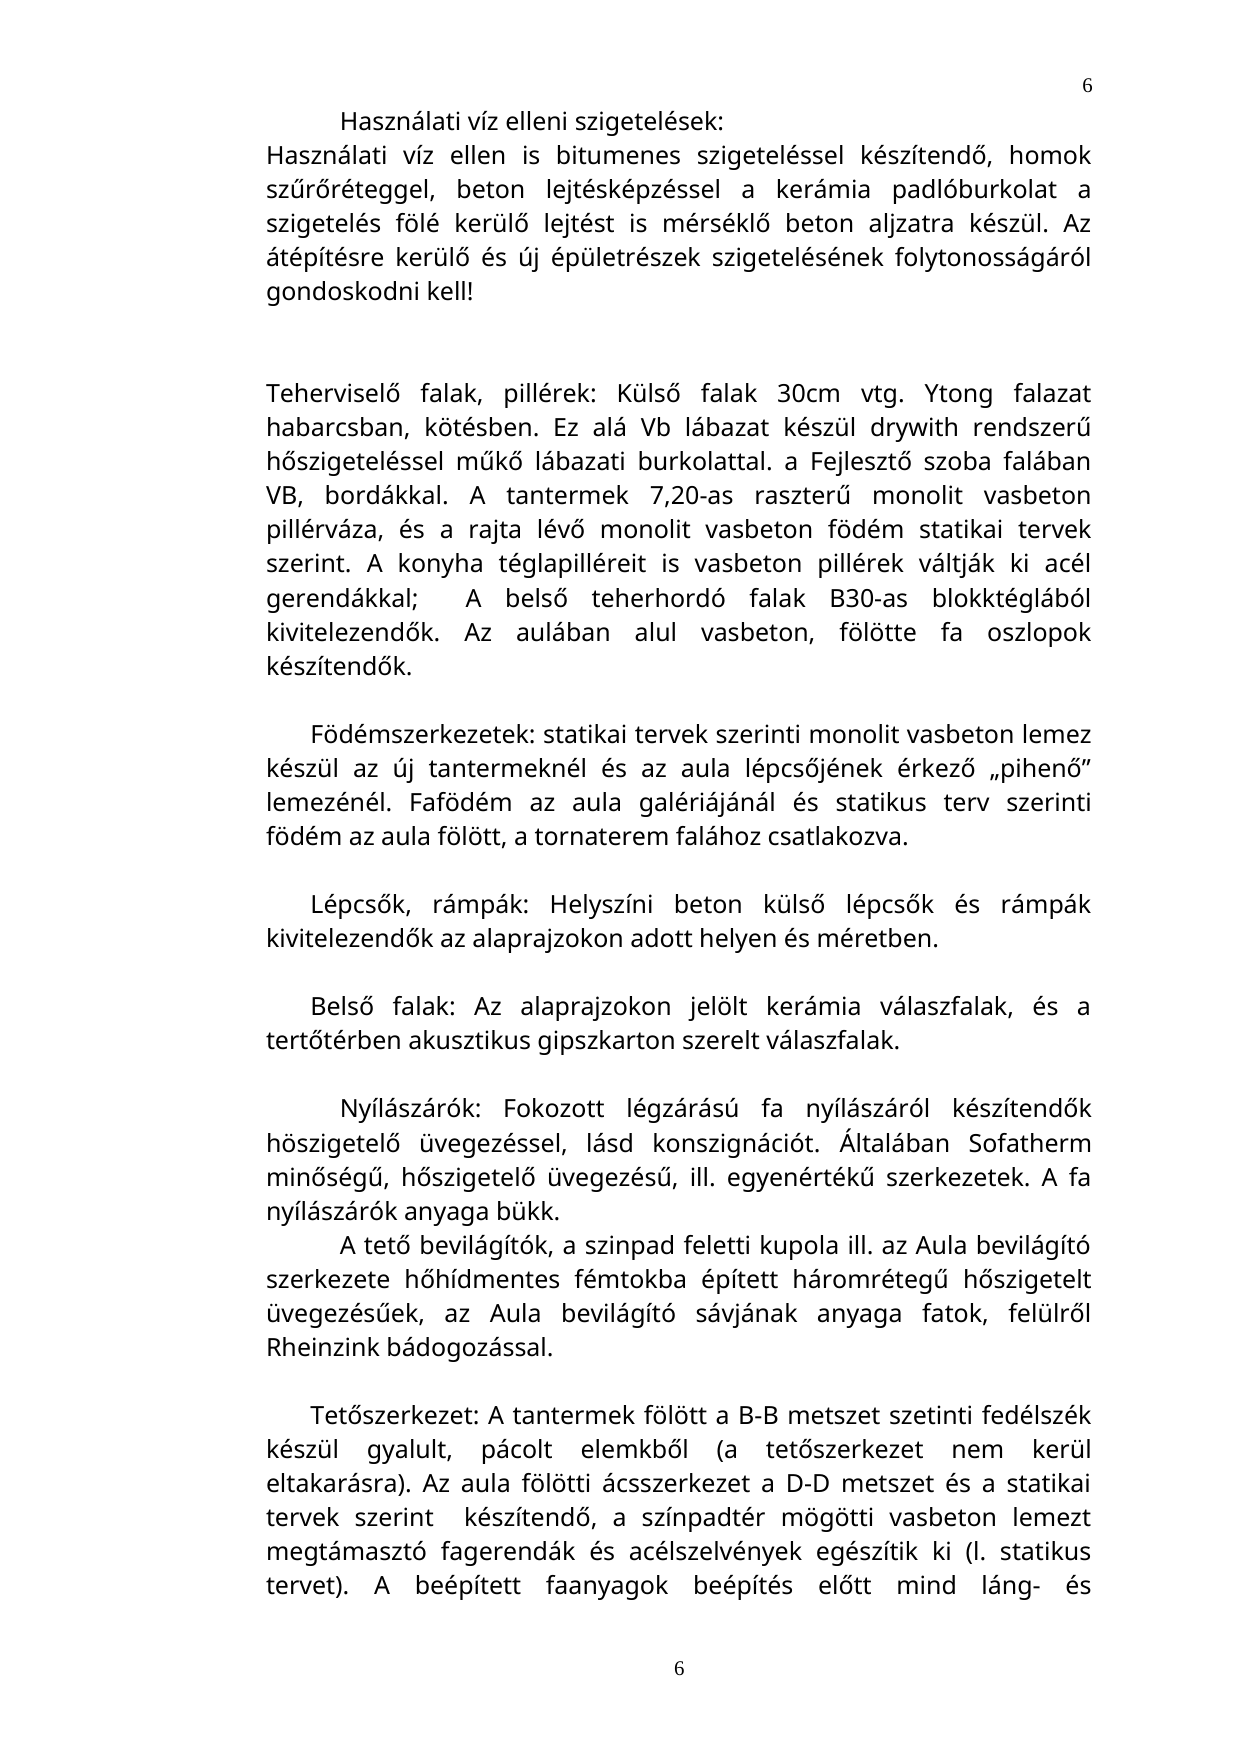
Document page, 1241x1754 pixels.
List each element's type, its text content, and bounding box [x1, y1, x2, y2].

text Lépcsők, rámpák: Helyszíni beton külső lépcsők és rámpák kivitelezendők az alaprajzokon adott helyen és méretben. [266, 887, 1092, 955]
text Teherviselő falak, pillérek: Külső falak 30cm vtg. Ytong falazat habarcsban, kötésben. Ez alá Vb lábazat készül drywith rendszerű hőszigeteléssel műkő lábazati burkolattal. a Fejlesztő szoba falában VB, bordákkal. A tantermek 7,20-as raszterű monolit vasbeton pillérváza, és a rajta lévő monolit vasbeton födém statikai tervek szerint. A konyha téglapilléreit is vasbeton pillérek váltják ki acél gerendákkal; A belső teherhordó falak B30-as blokktéglából kivitelezendők. Az aulában alul vasbeton, fölötte fa oszlopok készítendők. [266, 376, 1092, 682]
text Használati víz ellen is bitumenes szigeteléssel készítendő, homok szűrőréteggel, beton lejtésképzéssel a kerámia padlóburkolat a szigetelés fölé kerülő lejtést is mérséklő beton aljzatra készül. Az átépítésre kerülő és új épületrészek szigetelésének folytonosságáról gondoskodni kell! [266, 137, 1092, 308]
text A tető bevilágítók, a szinpad feletti kupola ill. az Aula bevilágító szerkezete hőhídmentes fémtokba épített háromrétegű hőszigetelt üvegezésűek, az Aula bevilágító sávjának anyaga fatok, felülről Rheinzink bádogozással. [266, 1227, 1092, 1364]
text Használati víz elleni szigetelések: [266, 103, 1092, 137]
text Nyílászárók: Fokozott légzárású fa nyílászáról készítendők höszigetelő üvegezéssel, lásd konszignációt. Általában Sofatherm minőségű, hőszigetelő üvegezésű, ill. egyenértékű szerkezetek. A fa nyílászárók anyaga bükk. [266, 1091, 1092, 1227]
text Tetőszerkezet: A tantermek fölött a B-B metszet szetinti fedélszék készül gyalult, pácolt elemkből (a tetőszerkezet nem kerül eltakarásra). Az aula fölötti ácsszerkezet a D-D metszet és a statikai tervek szerint készítendő, a színpadtér mögötti vasbeton lemezt megtámasztó fagerendák és acélszelvények egészítik ki (l. statikus tervet). A beépített faanyagok beépítés előtt mind láng- és [266, 1398, 1092, 1602]
text Födémszerkezetek: statikai tervek szerinti monolit vasbeton lemez készül az új tantermeknél és az aula lépcsőjének érkező „pihenő” lemezénél. Fafödém az aula galériájánál és statikus terv szerinti födém az aula fölött, a tornaterem falához csatlakozva. [266, 716, 1092, 853]
text Belső falak: Az alaprajzokon jelölt kerámia válaszfalak, és a tertőtérben akusztikus gipszkarton szerelt válaszfalak. [266, 989, 1092, 1057]
